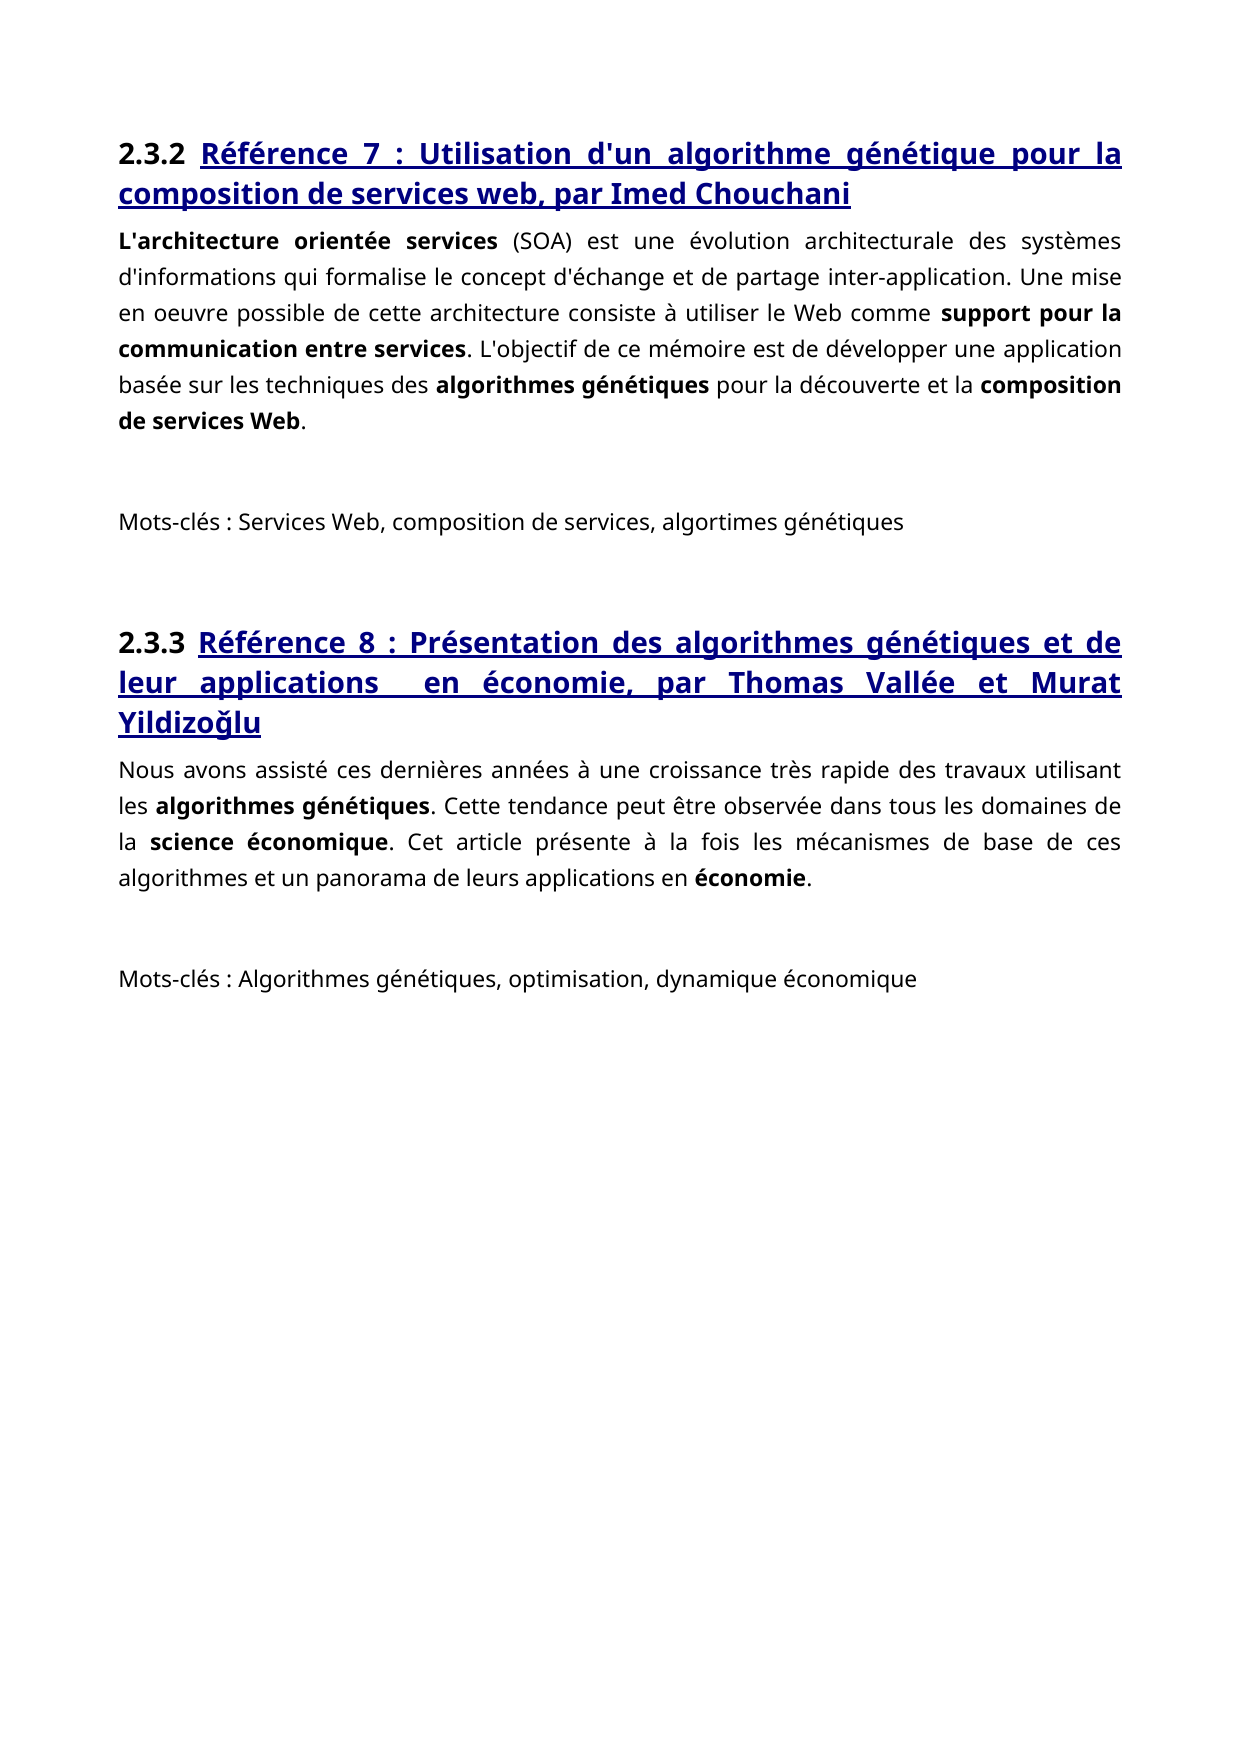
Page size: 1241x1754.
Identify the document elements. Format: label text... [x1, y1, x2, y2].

subtitle 2.3.3 Référence 8 : Présentation des algorithmes génétiques et de leur applications en économie, par Thomas Vallée et Murat [118, 622, 1122, 695]
text Mots-clés : Algorithmes génétiques, optimisation, dynamique économique [118, 963, 1122, 994]
subtitle Yildizoǧlu [118, 698, 1122, 742]
text L'architecture orientée services (SOA) est une évolution architecturale des systèmes d'informations qui formalise le concept d'échange et de partage inter-application. Une mise en oeuvre possible de cette architecture consiste à utiliser le Web comme support pour la communication entre services. L'objectif de ce mémoire est de développer une application basée sur les techniques des algorithmes génétiques pour la découverte et la composition de services Web. [118, 225, 1122, 436]
text Mots-clés : Services Web, composition de services, algortimes génétiques [118, 506, 1122, 537]
text Nous avons assisté ces dernières années à une croissance très rapide des travaux utilisant les algorithmes génétiques. Cette tendance peut être observée dans tous les domaines de la science économique. Cet article présente à la fois les mécanismes de base de ces algorithmes et un panorama de leurs applications en économie. [118, 754, 1122, 893]
subtitle 2.3.2 Référence 7 : Utilisation d'un algorithme génétique pour la composition de services web, par Imed Chouchani [118, 133, 1122, 213]
